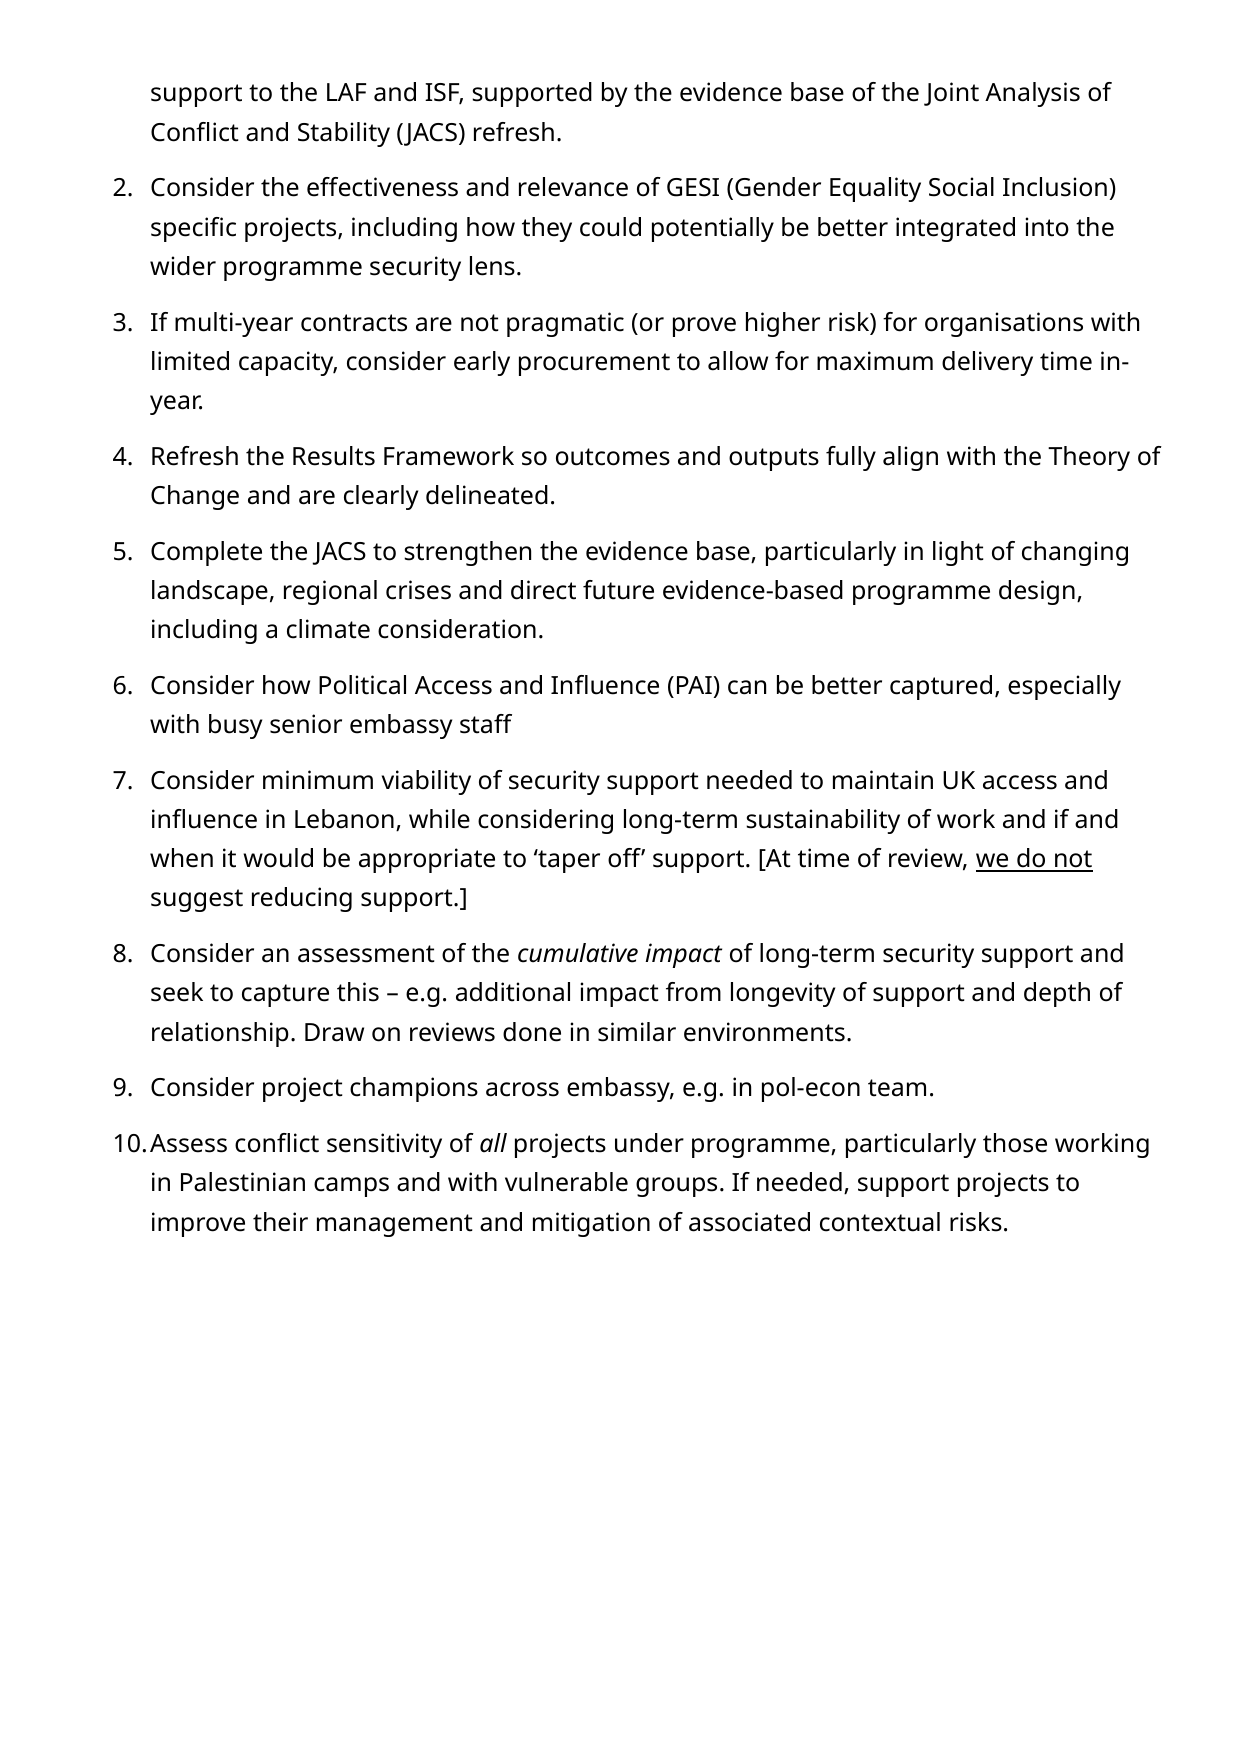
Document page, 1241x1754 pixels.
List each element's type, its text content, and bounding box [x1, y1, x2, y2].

list Complete the JACS to strengthen the evidence base, particularly in light of changing landscape, regional crises and direct future evidence-based programme design, including a climate consideration. [112, 533, 1165, 646]
list Refresh the Results Framework so outcomes and outputs fully align with the Theory of Change and are clearly delineated. [112, 438, 1165, 512]
list Consider an assessment of the cumulative impact of long-term security support and seek to capture this – e.g. additional impact from longevity of support and depth of relationship. Draw on reviews done in similar environments. [112, 936, 1165, 1048]
list If multi-year contracts are not pragmatic (or prove higher risk) for organisations with limited capacity, consider early procurement to allow for maximum delivery time in-year. [112, 304, 1165, 417]
list Consider project champions across embassy, e.g. in pol-econ team. [112, 1070, 1165, 1104]
list Consider minimum viability of security support needed to maintain UK access and influence in Lebanon, while considering long-term sustainability of work and if and when it would be appropriate to ‘taper off’ support. [At time of review, we do not suggest reducing support.] [112, 762, 1165, 914]
list Consider how Political Access and Influence (PAI) can be better captured, especially with busy senior embassy staff [112, 667, 1165, 741]
list Consider the effectiveness and relevance of GESI (Gender Equality Social Inclusion) specific projects, including how they could potentially be better integrated into the wider programme security lens. [112, 170, 1165, 282]
list support to the LAF and ISF, supported by the evidence base of the Joint Analysis of Conflict and Stability (JACS) refresh. [112, 75, 1165, 148]
list Assess conflict sensitivity of all projects under programme, particularly those working in Palestinian camps and with vulnerable groups. If needed, support projects to improve their management and mitigation of associated contextual risks. [112, 1126, 1165, 1238]
